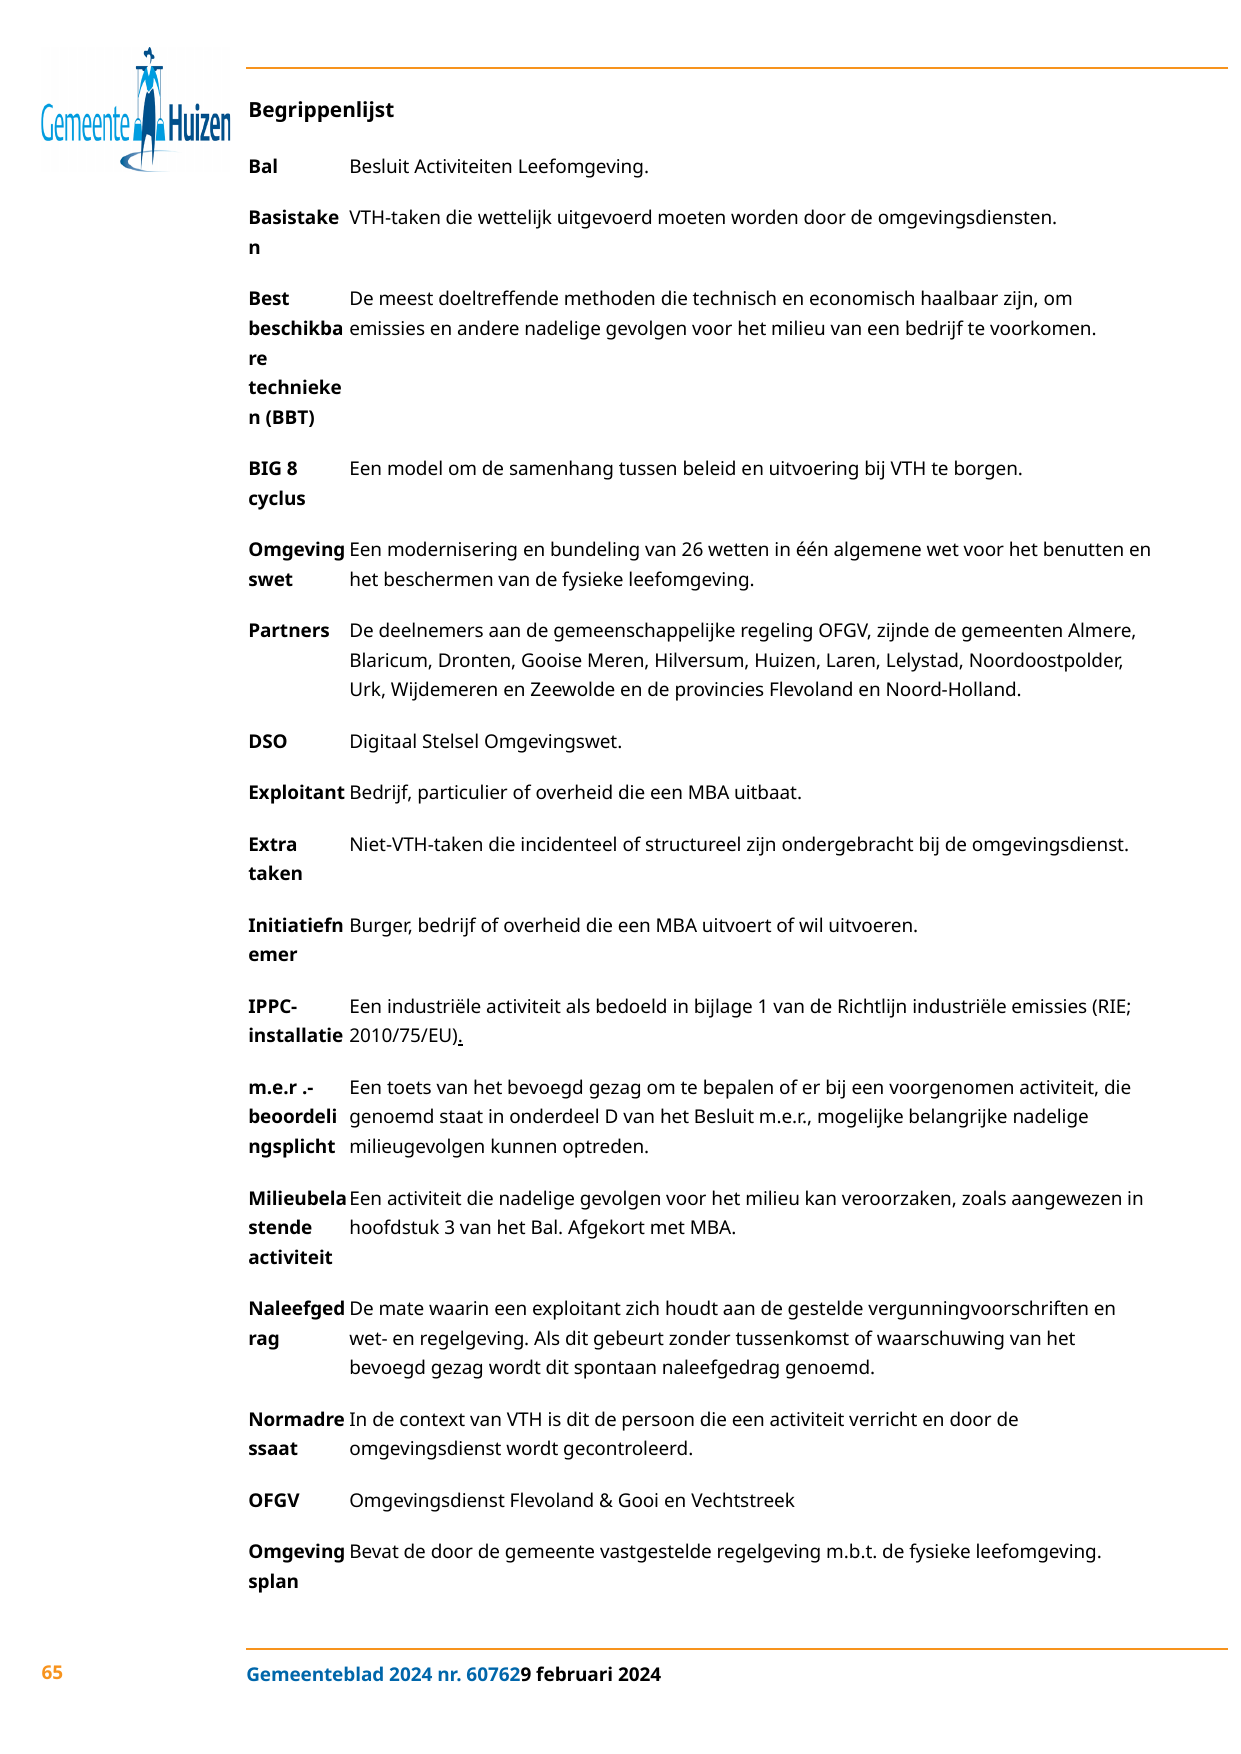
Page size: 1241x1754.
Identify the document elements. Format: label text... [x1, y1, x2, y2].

table_cell [248, 511, 349, 536]
table_cell [349, 592, 1152, 617]
table_cell Een activiteit die nadelige gevolgen voor het milieu kan veroorzaken, zoals aangewezen in hoofdstuk 3 van het Bal. Afgekort met MBA. [349, 1185, 1152, 1269]
table_cell [349, 754, 1152, 779]
table_cell [248, 430, 349, 455]
table_cell [248, 260, 349, 286]
table_cell In de context van VTH is dit de persoon die een activiteit verricht en door de omgevingsdienst wordt gecontroleerd. [349, 1406, 1152, 1461]
table_cell [248, 592, 349, 617]
table_cell Initiatiefnemer [248, 912, 349, 967]
table_cell [349, 886, 1152, 912]
table_cell VTH-taken die wettelijk uitgevoerd moeten worden door de omgevingsdiensten. [349, 205, 1152, 260]
table_cell Omgevingswet [248, 536, 349, 592]
table_cell [248, 886, 349, 912]
table_cell Bedrijf, particulier of overheid die een MBA uitbaat. [349, 780, 1152, 805]
table_cell Een modernisering en bundeling van 26 wetten in één algemene wet voor het benutten en het beschermen van de fysieke leefomgeving. [349, 536, 1152, 592]
table_header Besluit Activiteiten Leefomgeving. [349, 153, 1152, 179]
picture [41, 47, 231, 172]
table_cell [248, 805, 349, 831]
table_cell Naleefgedrag [248, 1295, 349, 1380]
table_cell [349, 805, 1152, 831]
table_cell Extra taken [248, 831, 349, 886]
table_cell [248, 1461, 349, 1487]
table_cell [349, 1513, 1152, 1538]
table_cell Een model om de samenhang tussen beleid en uitvoering bij VTH te borgen. [349, 455, 1152, 511]
table_cell Basistaken [248, 205, 349, 260]
table_cell Digitaal Stelsel Omgevingswet. [349, 728, 1152, 754]
table_cell [248, 702, 349, 728]
table_cell Bevat de door de gemeente vastgestelde regelgeving m.b.t. de fysieke leefomgeving. [349, 1539, 1152, 1594]
table_cell [349, 1048, 1152, 1074]
table_cell Best beschikbare technieken (BBT) [248, 286, 349, 429]
table_cell [349, 430, 1152, 455]
table_cell Milieubelastende activiteit [248, 1185, 349, 1269]
table_cell De mate waarin een exploitant zich houdt aan de gestelde vergunningvoorschriften en wet- en regelgeving. Als dit gebeurt zonder tussenkomst of waarschuwing van het bevoegd gezag wordt dit spontaan naleefgedrag genoemd. [349, 1295, 1152, 1380]
table_cell Omgevingsplan [248, 1539, 349, 1594]
table_cell m.e.r .-beoordelingsplicht [248, 1074, 349, 1159]
table_cell [248, 1513, 349, 1538]
table_cell BIG 8 cyclus [248, 455, 349, 511]
table_cell Een toets van het bevoegd gezag om te bepalen of er bij een voorgenomen activiteit, die genoemd staat in onderdeel D van het Besluit m.e.r., mogelijke belangrijke nadelige milieugevolgen kunnen optreden. [349, 1074, 1152, 1159]
table_cell [248, 1270, 349, 1295]
table_cell DSO [248, 728, 349, 754]
table_cell [248, 967, 349, 993]
table_cell [248, 754, 349, 779]
table_cell Partners [248, 618, 349, 702]
table_cell [248, 179, 349, 204]
table_cell [248, 1380, 349, 1406]
table_cell [248, 1159, 349, 1185]
table_cell Normadressaat [248, 1406, 349, 1461]
table_cell [349, 260, 1152, 286]
text Begrippenlijst [248, 95, 1152, 123]
table_cell OFGV [248, 1487, 349, 1513]
table_cell De deelnemers aan de gemeenschappelijke regeling OFGV, zijnde de gemeenten Almere, Blaricum, Dronten, Gooise Meren, Hilversum, Huizen, Laren, Lelystad, Noordoostpolder, Urk, Wijdemeren en Zeewolde en de provincies Flevoland en Noord-Holland. [349, 618, 1152, 702]
table_cell IPPC-installatie [248, 993, 349, 1048]
table_cell [248, 1048, 349, 1074]
table_cell [349, 1461, 1152, 1487]
table_cell De meest doeltreffende methoden die technisch en economisch haalbaar zijn, om emissies en andere nadelige gevolgen voor het milieu van een bedrijf te voorkomen. [349, 286, 1152, 429]
table_cell Omgevingsdienst Flevoland & Gooi en Vechtstreek [349, 1487, 1152, 1513]
table_cell Exploitant [248, 780, 349, 805]
table_cell Burger, bedrijf of overheid die een MBA uitvoert of wil uitvoeren. [349, 912, 1152, 967]
table_header Bal [248, 153, 349, 179]
table_cell [349, 1159, 1152, 1185]
table_cell [349, 967, 1152, 993]
table_cell Niet-VTH-taken die incidenteel of structureel zijn ondergebracht bij de omgevingsdienst. [349, 831, 1152, 886]
table_cell Een industriële activiteit als bedoeld in bijlage 1 van de Richtlijn industriële emissies (RIE; 2010/75/EU). [349, 993, 1152, 1048]
table_cell [349, 179, 1152, 204]
table_cell [349, 1380, 1152, 1406]
table_cell [349, 702, 1152, 728]
table_cell [349, 511, 1152, 536]
table_cell [349, 1270, 1152, 1295]
